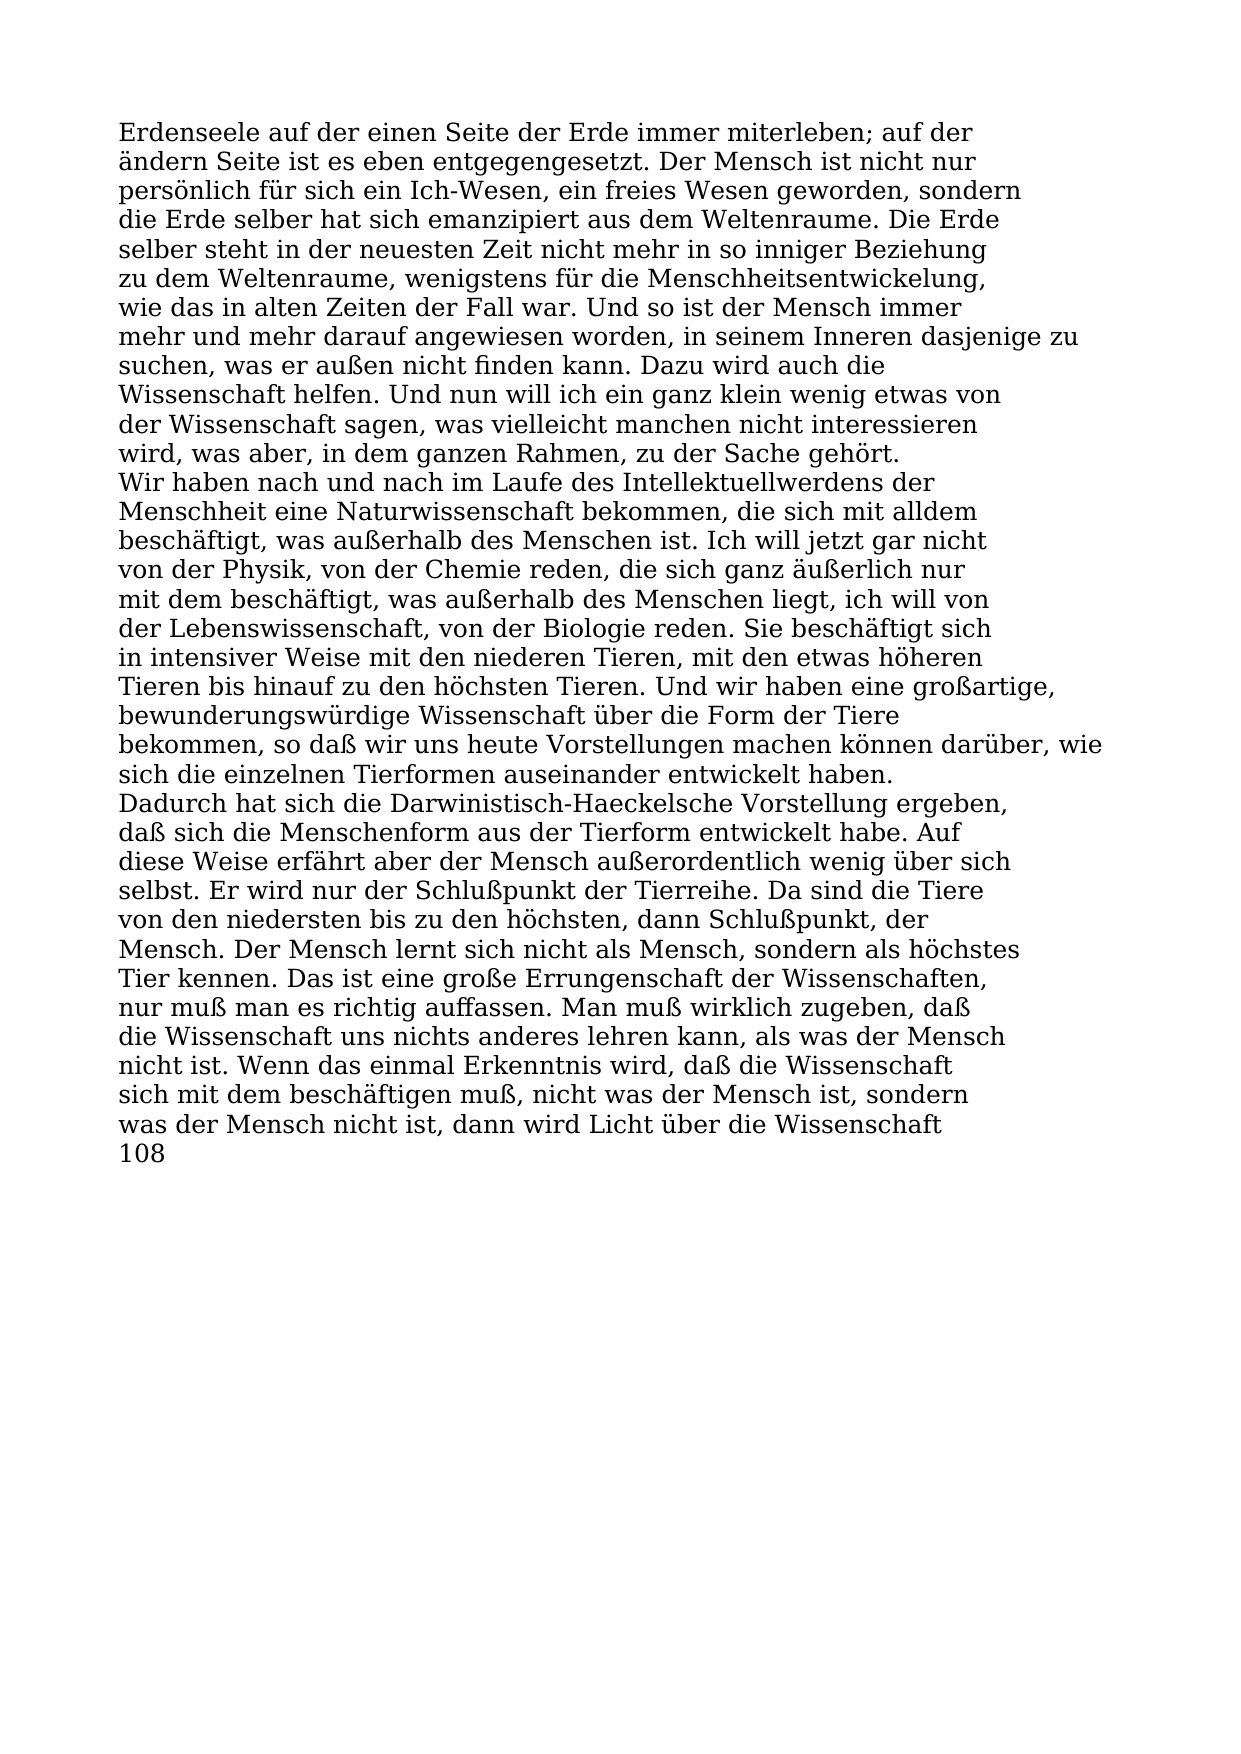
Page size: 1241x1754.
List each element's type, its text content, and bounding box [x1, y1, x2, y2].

text zu dem Weltenraume, wenigstens für die Menschheitsentwickelung, [118, 264, 1122, 293]
text selber steht in der neuesten Zeit nicht mehr in so inniger Beziehung [118, 235, 1122, 264]
text in intensiver Weise mit den niederen Tieren, mit den etwas höheren [118, 643, 1122, 672]
text bekommen, so daß wir uns heute Vorstellungen machen können darüber, wie sich die einzelnen Tierformen auseinander entwickelt haben. [118, 731, 1122, 789]
text Tieren bis hinauf zu den höchsten Tieren. Und wir haben eine großartige, bewunderungswürdige Wissenschaft über die Form der Tiere [118, 672, 1122, 731]
text Wissenschaft helfen. Und nun will ich ein ganz klein wenig etwas von [118, 381, 1122, 410]
text mehr und mehr darauf angewiesen worden, in seinem Inneren dasjenige zu suchen, was er außen nicht finden kann. Dazu wird auch die [118, 322, 1122, 381]
text Tier kennen. Das ist eine große Errungenschaft der Wissenschaften, [118, 964, 1122, 993]
text nicht ist. Wenn das einmal Erkenntnis wird, daß die Wissenschaft [118, 1051, 1122, 1081]
text wie das in alten Zeiten der Fall war. Und so ist der Mensch immer [118, 293, 1122, 322]
text von der Physik, von der Chemie reden, die sich ganz äußerlich nur [118, 556, 1122, 585]
text diese Weise erfährt aber der Mensch außerordentlich wenig über sich [118, 847, 1122, 876]
text Dadurch hat sich die Darwinistisch-Haeckelsche Vorstellung ergeben, [118, 789, 1122, 818]
text beschäftigt, was außerhalb des Menschen ist. Ich will jetzt gar nicht [118, 526, 1122, 556]
text nur muß man es richtig auffassen. Man muß wirklich zugeben, daß [118, 993, 1122, 1022]
text Mensch. Der Mensch lernt sich nicht als Mensch, sondern als höchstes [118, 935, 1122, 964]
text von den niedersten bis zu den höchsten, dann Schlußpunkt, der [118, 906, 1122, 935]
text selbst. Er wird nur der Schlußpunkt der Tierreihe. Da sind die Tiere [118, 876, 1122, 906]
text 108 [118, 1139, 1122, 1168]
text die Erde selber hat sich emanzipiert aus dem Weltenraume. Die Erde [118, 206, 1122, 235]
text Wir haben nach und nach im Laufe des Intellektuellwerdens der [118, 468, 1122, 497]
text Menschheit eine Naturwissenschaft bekommen, die sich mit alldem [118, 497, 1122, 526]
text Erdenseele auf der einen Seite der Erde immer miterleben; auf der [118, 118, 1122, 147]
text persönlich für sich ein Ich-Wesen, ein freies Wesen geworden, sondern [118, 176, 1122, 206]
text ändern Seite ist es eben entgegengesetzt. Der Mensch ist nicht nur [118, 147, 1122, 176]
text der Wissenschaft sagen, was vielleicht manchen nicht interessieren [118, 410, 1122, 439]
text was der Mensch nicht ist, dann wird Licht über die Wissenschaft [118, 1110, 1122, 1139]
text daß sich die Menschenform aus der Tierform entwickelt habe. Auf [118, 818, 1122, 847]
text sich mit dem beschäftigen muß, nicht was der Mensch ist, sondern [118, 1081, 1122, 1110]
text der Lebenswissenschaft, von der Biologie reden. Sie beschäftigt sich [118, 614, 1122, 643]
text mit dem beschäftigt, was außerhalb des Menschen liegt, ich will von [118, 585, 1122, 614]
text wird, was aber, in dem ganzen Rahmen, zu der Sache gehört. [118, 439, 1122, 468]
text die Wissenschaft uns nichts anderes lehren kann, als was der Mensch [118, 1022, 1122, 1051]
